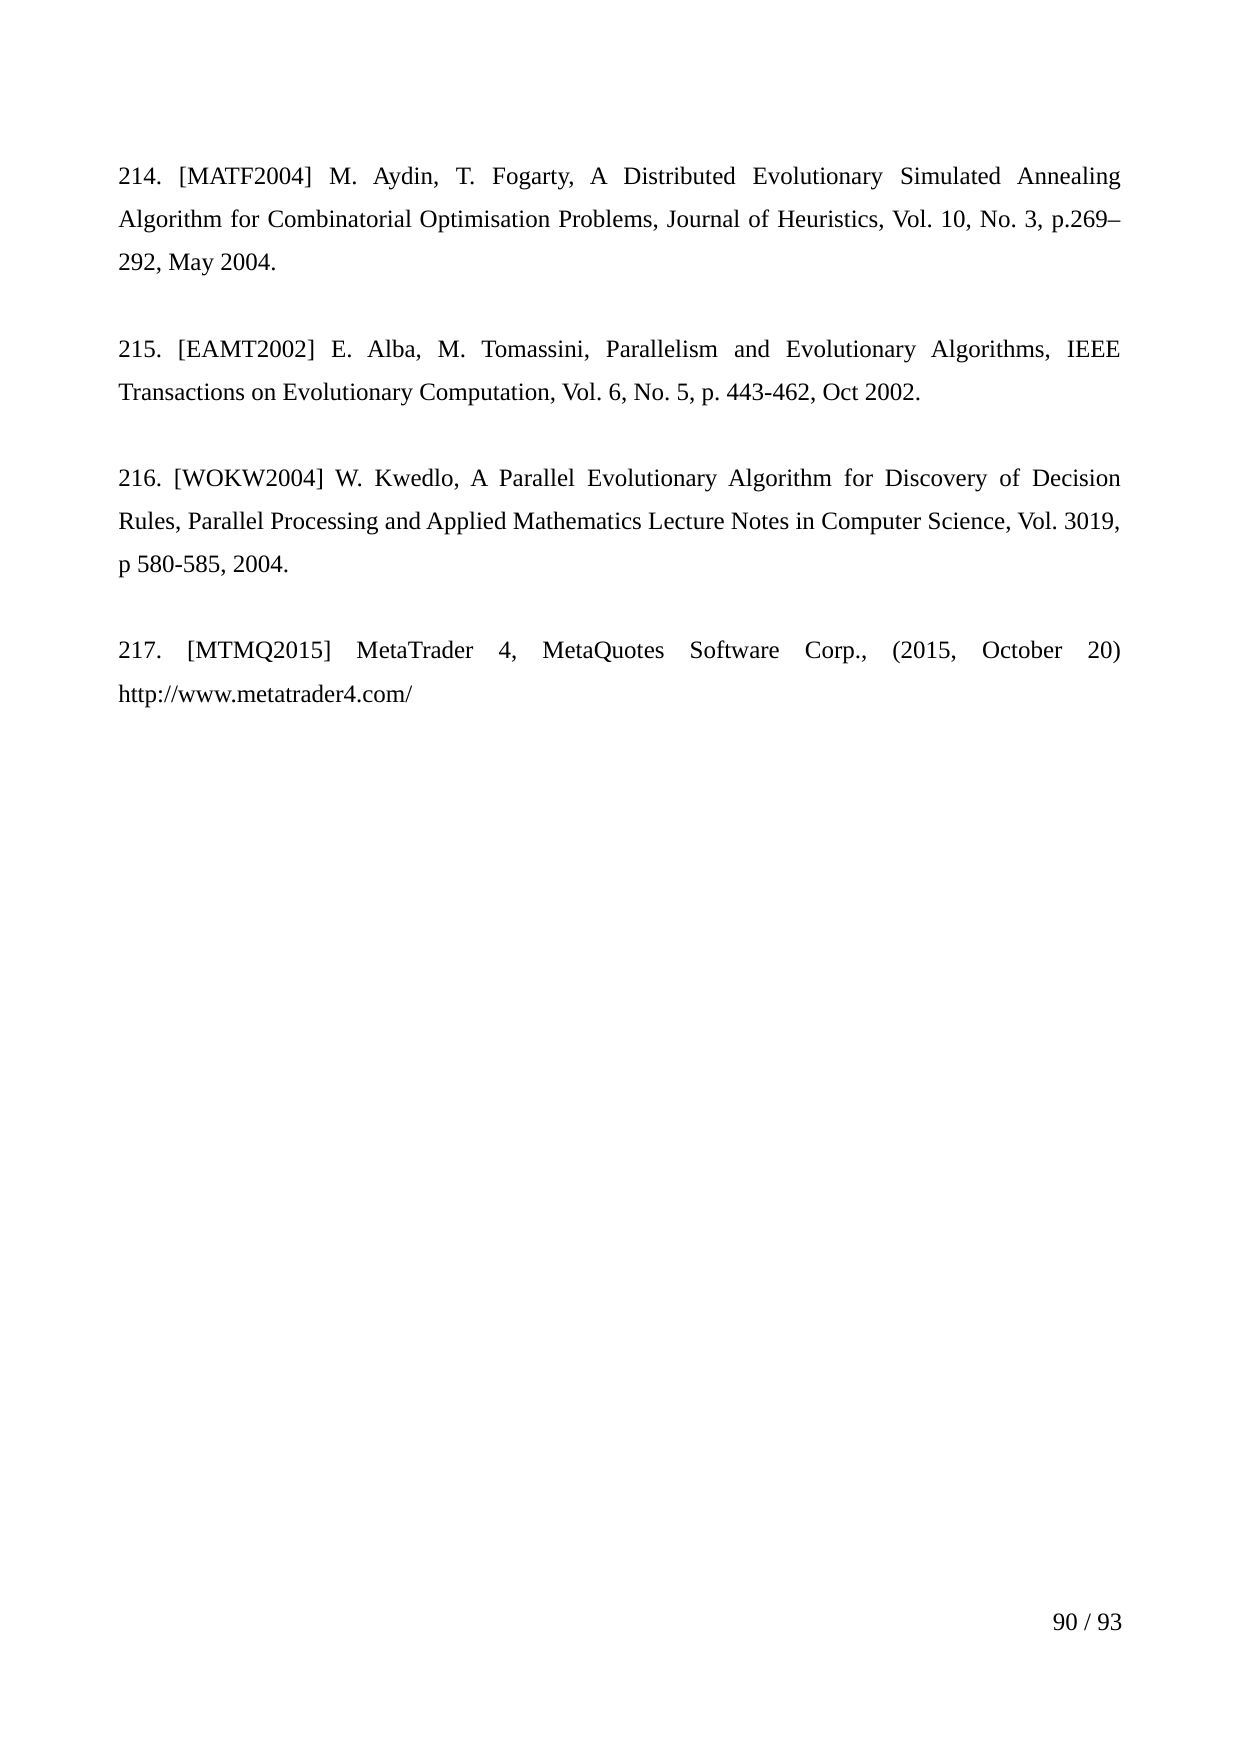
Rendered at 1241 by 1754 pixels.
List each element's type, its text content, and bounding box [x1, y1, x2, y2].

text 215. [EAMT2002] E. Alba, M. Tomassini, Parallelism and Evolutionary Algorithms, IEEE Transactions on Evolutionary Computation, Vol. 6, No. 5, p. 443-462, Oct 2002. [118, 334, 1122, 406]
text 217. [MTMQ2015] MetaTrader 4, MetaQuotes Software Corp., (2015, October 20) http://www.metatrader4.com/ [118, 636, 1122, 707]
text 216. [WOKW2004] W. Kwedlo, A Parallel Evolutionary Algorithm for Discovery of Decision Rules, Parallel Processing and Applied Mathematics Lecture Notes in Computer Science, Vol. 3019, p 580-585, 2004. [118, 463, 1122, 578]
text 214. [MATF2004] M. Aydin, T. Fogarty, A Distributed Evolutionary Simulated Annealing Algorithm for Combinatorial Optimisation Problems, Journal of Heuristics, Vol. 10, No. 3, p.269–292, May 2004. [118, 161, 1122, 276]
